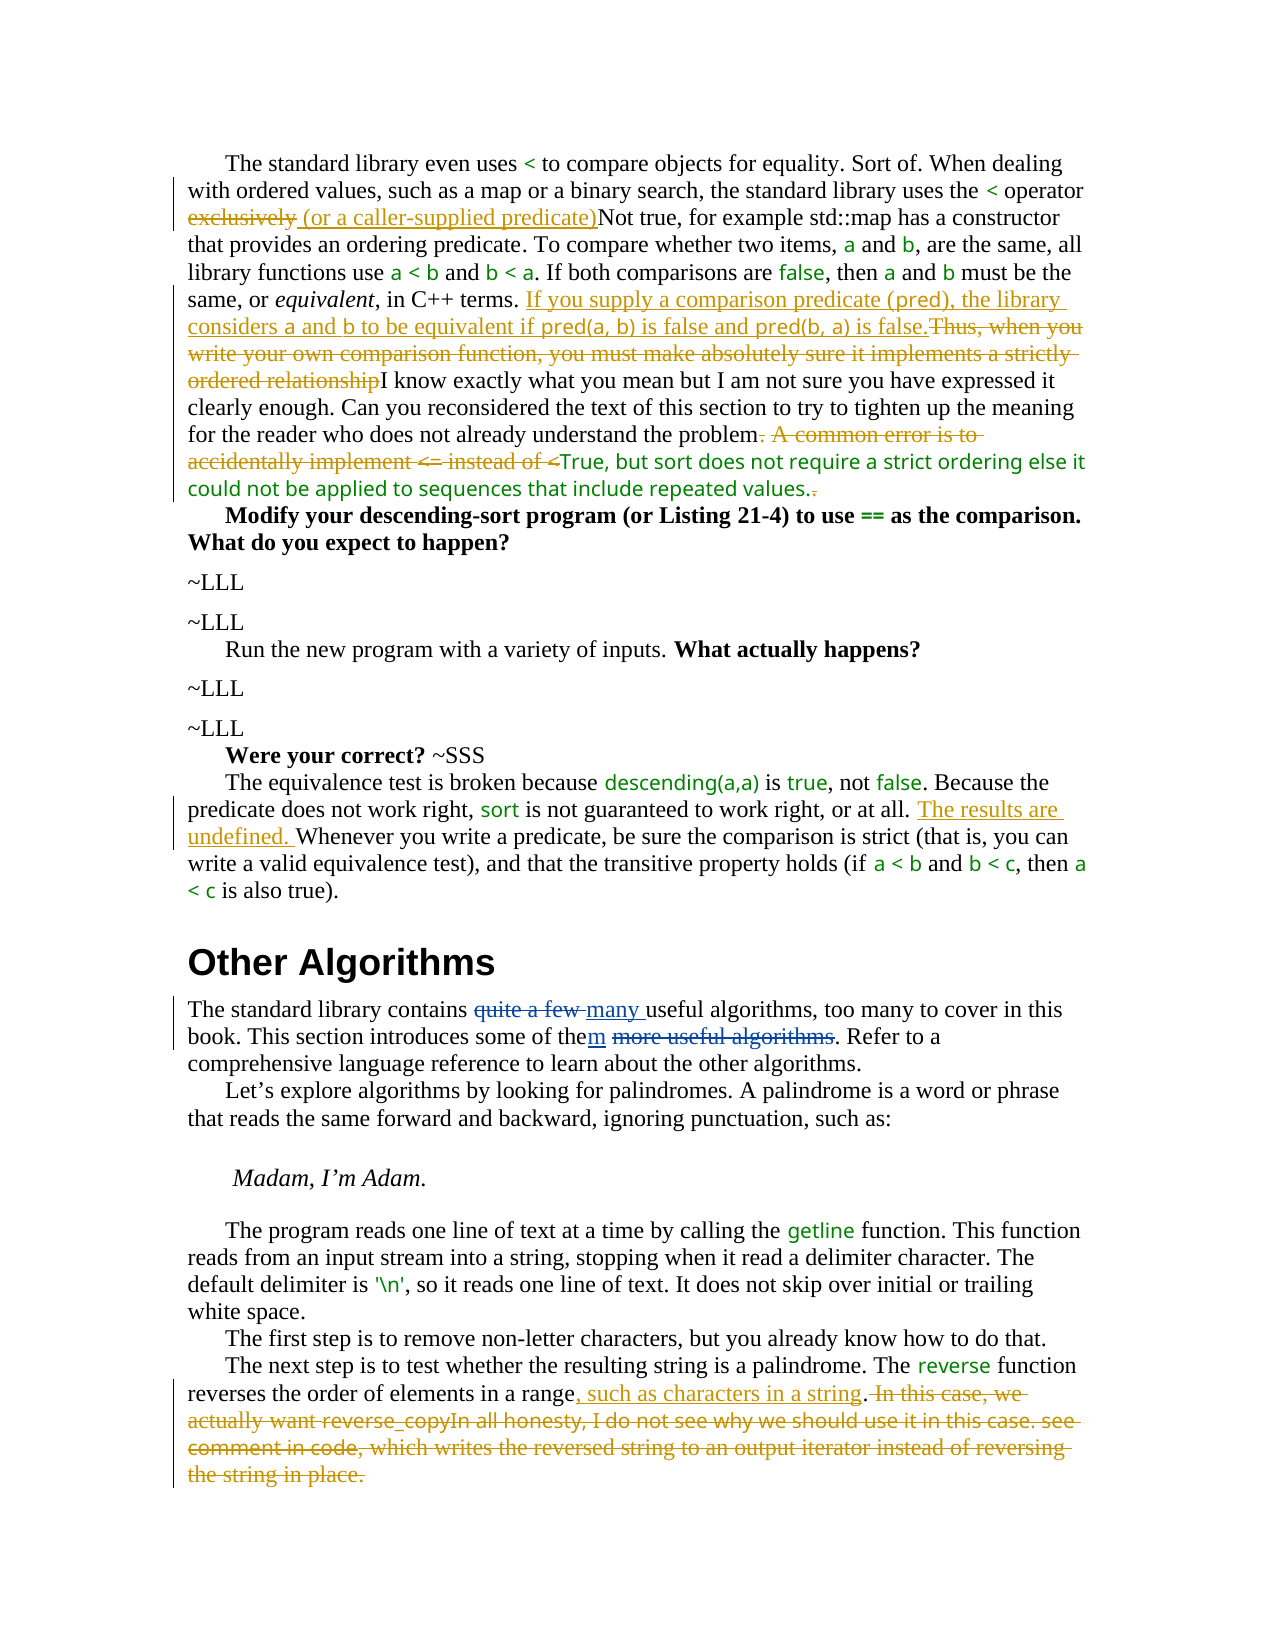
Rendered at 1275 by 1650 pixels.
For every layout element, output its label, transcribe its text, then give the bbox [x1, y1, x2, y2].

text Let’s explore algorithms by looking for palindromes. A palindrome is a word or phrase that reads the same forward and backward, ignoring punctuation, such as: [187, 1077, 1087, 1131]
text Were your correct? ~SSS [187, 742, 1087, 769]
text The standard library even uses < to compare objects for equality. Sort of. When dealing with ordered values, such as a map or a binary search, the standard library uses the < operator (or a caller-supplied predicate)Not true, for example std::map has a constructor that provides an ordering predicate. To compare whether two items, a and b, are the same, all library functions use a < b and b < a. If both comparisons are false, then a and b must be the same, or equivalent, in C++ terms. If you supply a comparison predicate (pred), the library considers a and b to be equivalent if pred(a, b) is false and pred(b, a) is false.I know exactly what you mean but I am not sure you have expressed it clearly enough. Can you reconsidered the text of this section to try to tighten up the meaning for the reader who does not already understand the problem True, but sort does not require a strict ordering else it could not be applied to sequences that include repeated values. [187, 150, 1087, 502]
text The next step is to test whether the resulting string is a palindrome. The reverse function reverses the order of elements in a range, such as characters in a string. [187, 1352, 1087, 1488]
text ~LLL [187, 714, 1087, 742]
text The first step is to remove non-letter characters, but you already know how to do that. [187, 1325, 1087, 1352]
text The standard library contains many useful algorithms, too many to cover in this book. This section introduces some of them . Refer to a comprehensive language reference to learn about the other algorithms. [187, 996, 1087, 1077]
text The program reads one line of text at a time by calling the getline function. This function reads from an input stream into a string, stopping when it read a delimiter character. The default delimiter is '\n', so it reads one line of text. It does not skip over initial or trailing white space. [187, 1217, 1087, 1325]
text ~LLL [187, 608, 1087, 635]
text The equivalence test is broken because descending(a,a) is true, not false. Because the predicate does not work right, sort is not guaranteed to work right, or at all. The results are undefined. Whenever you write a predicate, be sure the comparison is strict (that is, you can write a valid equivalence test), and that the transitive property holds (if a < b and b < c, then a < c is also true). [187, 769, 1087, 904]
subtitle Other Algorithms [187, 942, 1087, 983]
text ~LLL [187, 675, 1087, 702]
text ~LLL [187, 569, 1087, 596]
text Modify your descending-sort program (or Listing 21-4) to use == as the comparison. What do you expect to happen? [187, 502, 1087, 556]
text Run the new program with a variety of inputs. What actually happens? [187, 635, 1087, 662]
text Madam, I’m Adam. [232, 1165, 1042, 1192]
